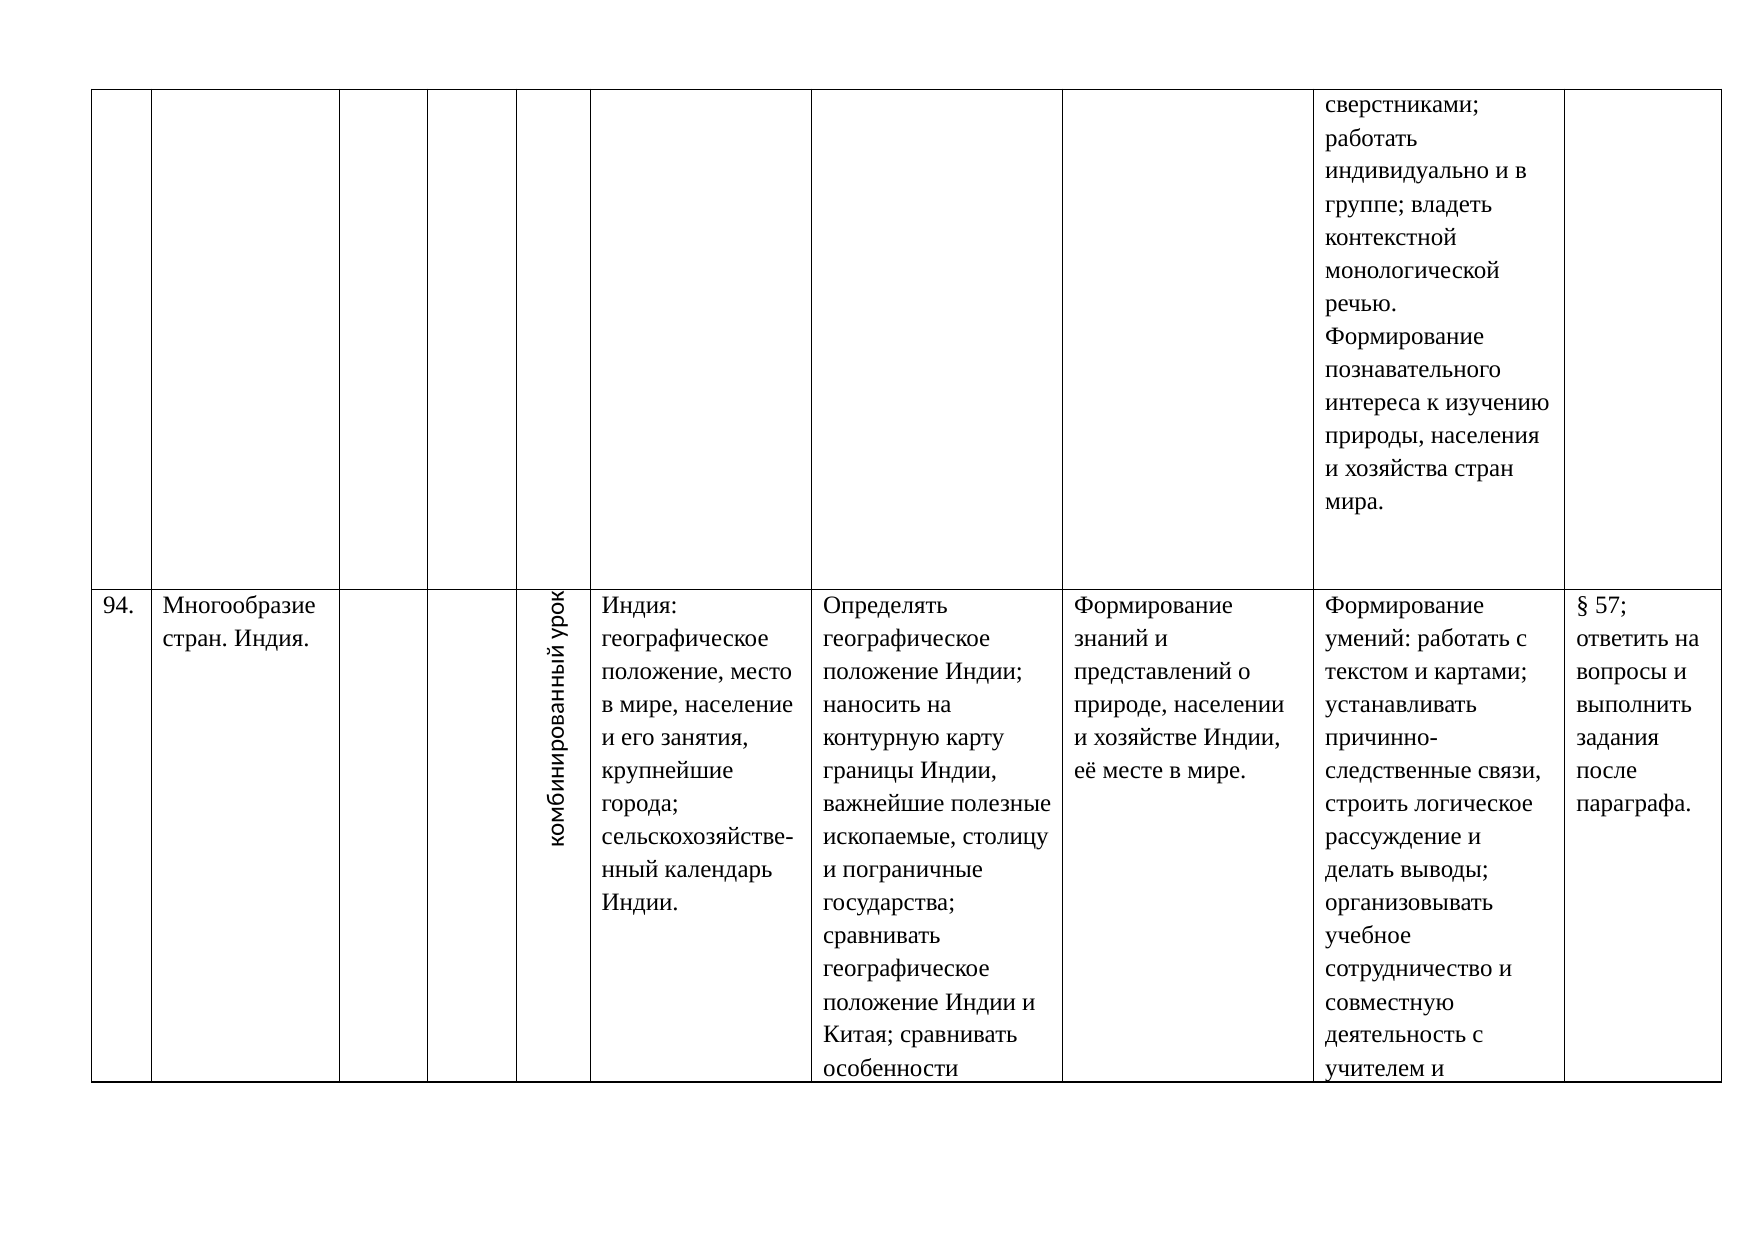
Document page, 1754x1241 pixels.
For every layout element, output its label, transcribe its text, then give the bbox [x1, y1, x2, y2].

table_cell § 57; ответить на вопросы и выполнить задания после параграфа. [1565, 590, 1721, 1081]
table_cell [92, 90, 151, 589]
table_cell Индия: географическое поло­жение, место в мире, население и его занятия, крупней­шие города; сельскохозяйстве-нный календарь Индии. [591, 590, 811, 1081]
table_cell Формирование умений: работать с текстом и картами; устанавливать причинно-следственные связи, строить логическое рассуждение и делать выводы; организовывать учебное сотрудничество и совместную деятельность с учителем и [1314, 590, 1564, 1081]
table_cell [340, 90, 427, 589]
table_cell [517, 90, 590, 589]
table_cell комбинированный урок [517, 590, 590, 1081]
table_cell [1063, 90, 1313, 589]
table_cell Многообразие стран. Индия. [152, 590, 339, 1081]
table_cell [340, 590, 427, 1081]
table_cell [591, 90, 811, 589]
table_cell [1565, 90, 1721, 589]
table_cell 94. [92, 590, 151, 1081]
table_cell [812, 90, 1062, 589]
table_cell [428, 590, 516, 1081]
table_cell [152, 90, 339, 589]
table_cell сверстниками; работать индивидуально и в группе; владеть контекстной монологической речью. Формирование познавательного интереса к изучению природы, населения и хозяйства стран мира. [1314, 90, 1564, 589]
table_cell Определять географи­ческое положение Индии; наносить на контурную карту границы Индии, важнейшие полезные ископаемые, сто­лицу и пограничные государства; сравнивать географиче­ское положение Индии и Китая; сравнивать особенности [812, 590, 1062, 1081]
table_cell [428, 90, 516, 589]
table_cell Формирование знаний и представлений о природе, населении и хозяйстве Индии, её месте в мире. [1063, 590, 1313, 1081]
